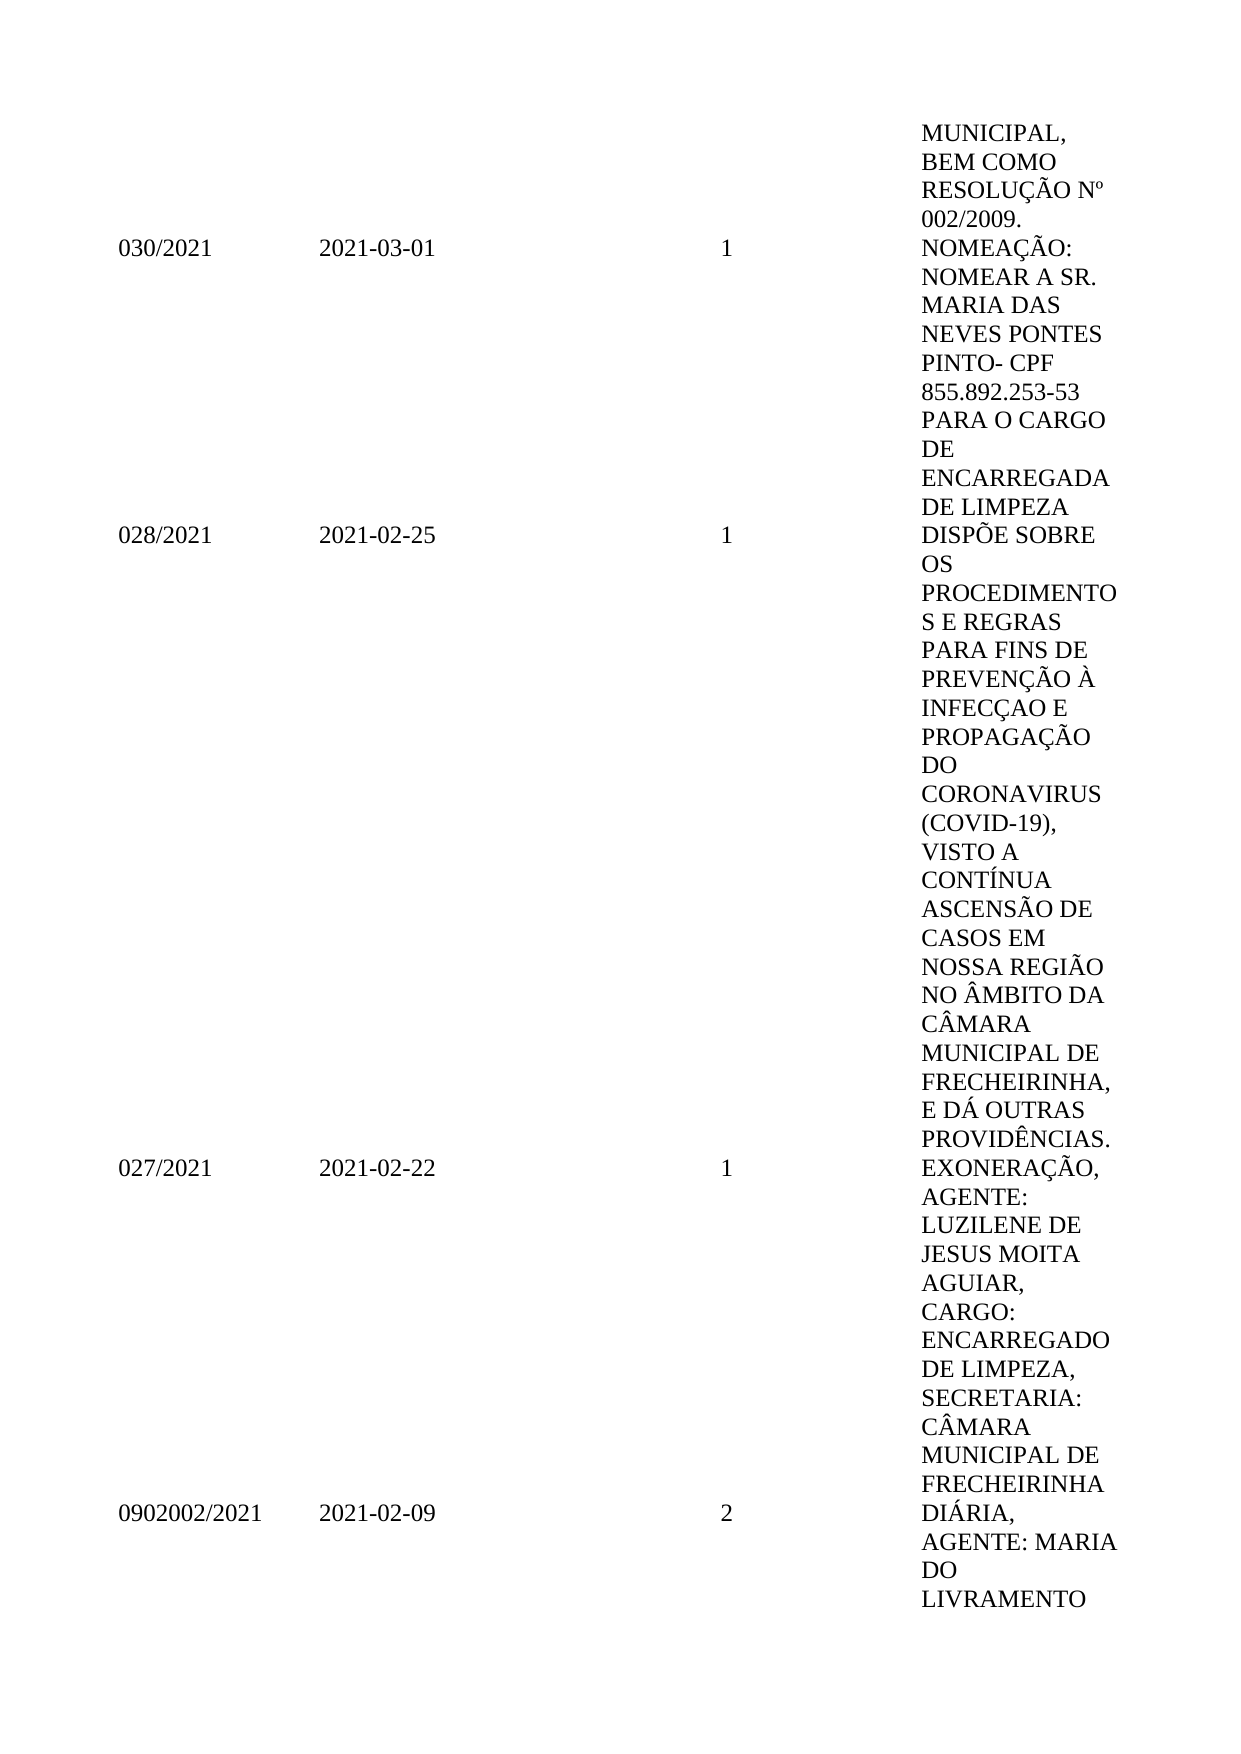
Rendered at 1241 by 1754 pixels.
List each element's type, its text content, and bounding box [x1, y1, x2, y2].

table_cell [520, 1153, 720, 1498]
table_cell 030/2021 [118, 233, 319, 521]
table_cell 028/2021 [118, 521, 319, 1153]
table_cell [520, 233, 720, 521]
table_cell [520, 521, 720, 1153]
table_cell [319, 118, 519, 233]
table_cell 2021-03-01 [319, 233, 519, 521]
table_cell 1 [720, 1153, 921, 1498]
table_cell 2 [720, 1498, 921, 1613]
table_cell 027/2021 [118, 1153, 319, 1498]
table_cell [720, 118, 921, 233]
table_cell NOMEAÇÃO: NOMEAR A SR. MARIA DAS NEVES PONTES PINTO- CPF 855.892.253-53 PARA O CARGO DE ENCARREGADA DE LIMPEZA [921, 233, 1122, 521]
table_cell 1 [720, 233, 921, 521]
table_cell EXONERAÇÃO, AGENTE: LUZILENE DE JESUS MOITA AGUIAR, CARGO: ENCARREGADO DE LIMPEZA, SECRETARIA: CÂMARA MUNICIPAL DE FRECHEIRINHA [921, 1153, 1122, 1498]
table_cell 1 [720, 521, 921, 1153]
table_cell [520, 1498, 720, 1613]
table_cell [520, 118, 720, 233]
table_cell [118, 118, 319, 233]
table_cell 2021-02-25 [319, 521, 519, 1153]
table_cell DISPÕE SOBRE OS PROCEDIMENTOS E REGRAS PARA FINS DE PREVENÇÃO À INFECÇAO E PROPAGAÇÃO DO CORONAVIRUS (COVID-19), VISTO A CONTÍNUA ASCENSÃO DE CASOS EM NOSSA REGIÃO NO ÂMBITO DA CÂMARA MUNICIPAL DE FRECHEIRINHA, E DÁ OUTRAS PROVIDÊNCIAS. [921, 521, 1122, 1153]
table_cell 0902002/2021 [118, 1498, 319, 1613]
table_cell MUNICIPAL, BEM COMO RESOLUÇÃO Nº 002/2009. [921, 118, 1122, 233]
table_cell 2021-02-22 [319, 1153, 519, 1498]
table_cell DIÁRIA, AGENTE: MARIA DO LIVRAMENTO [921, 1498, 1122, 1613]
table_cell 2021-02-09 [319, 1498, 519, 1613]
